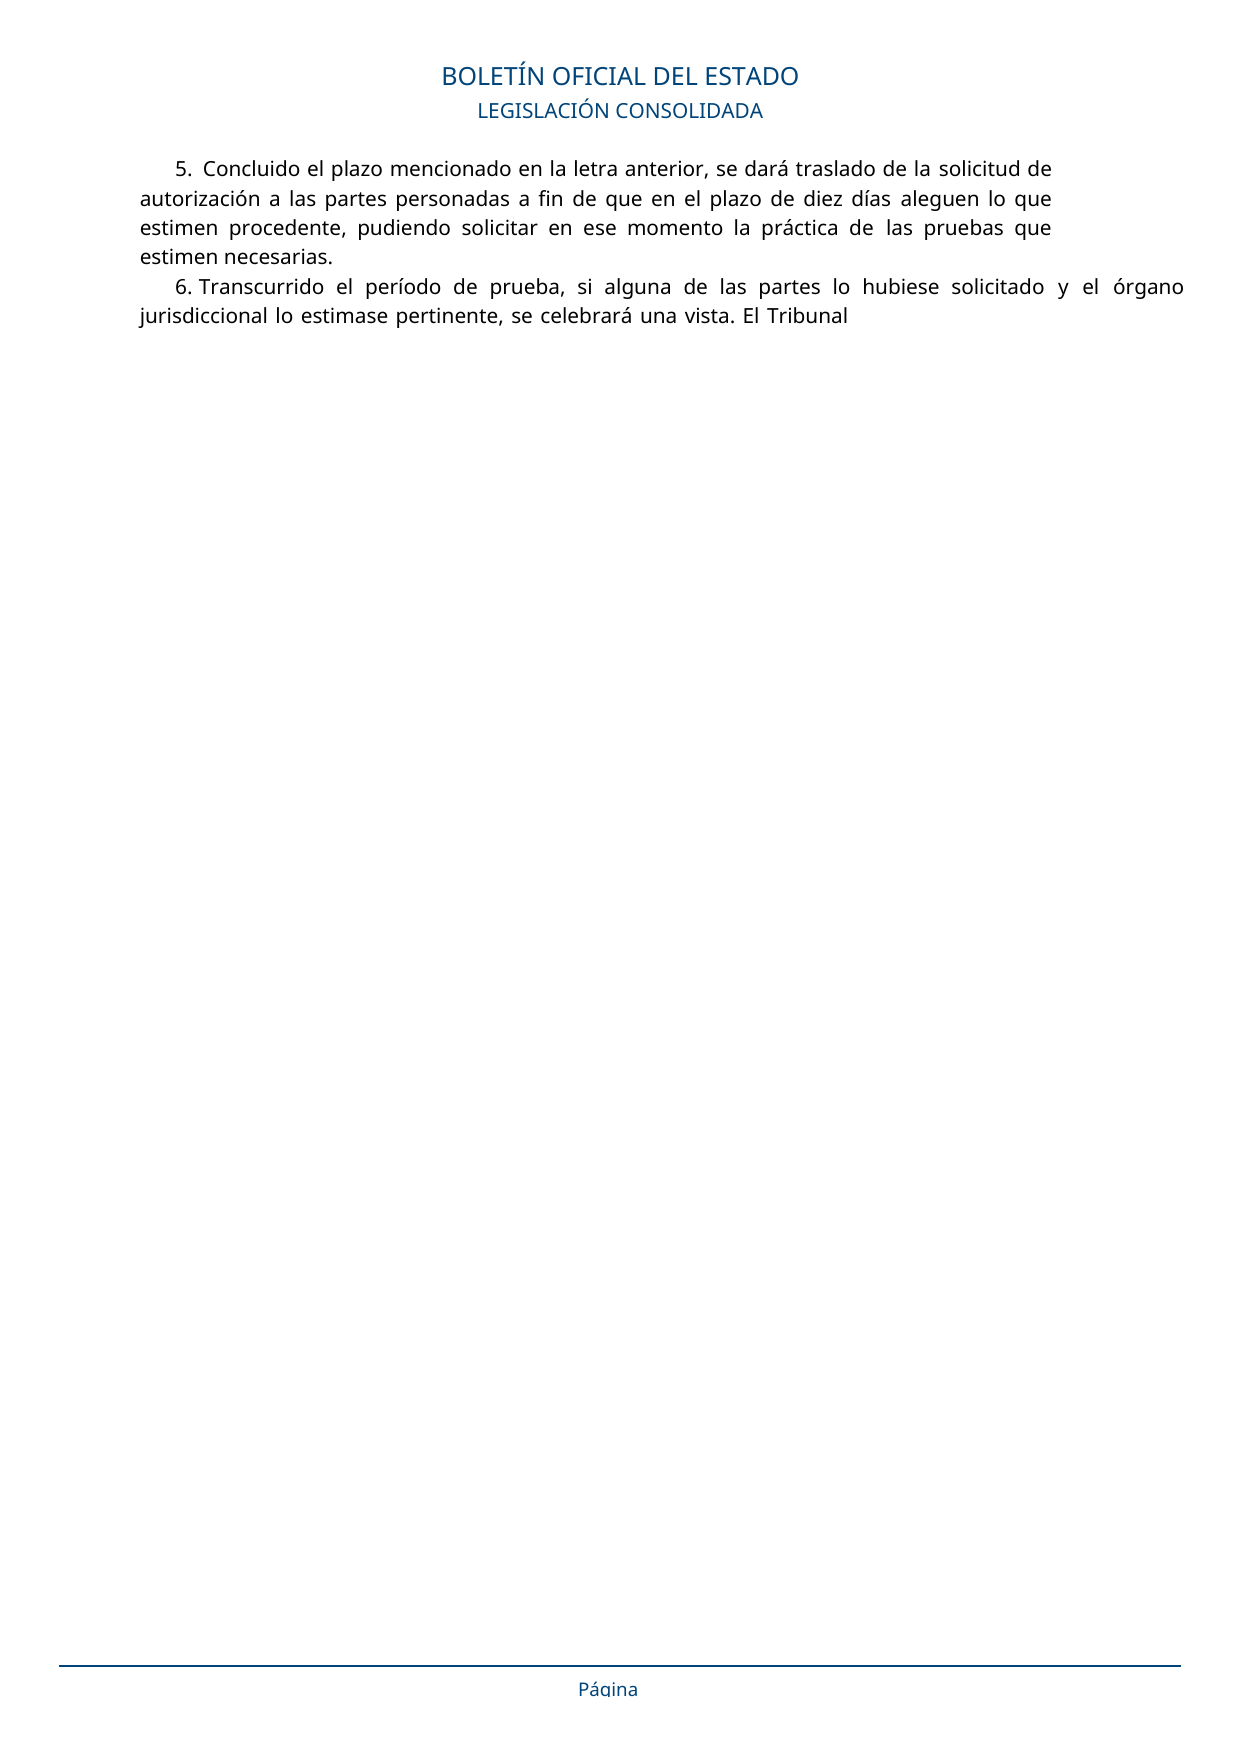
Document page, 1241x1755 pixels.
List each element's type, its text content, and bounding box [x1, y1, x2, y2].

list Concluido el plazo mencionado en la letra anterior, se dará traslado de la solicitud de autorización a las partes personadas a fin de que en el plazo de diez días aleguen lo que estimen procedente, pudiendo solicitar en ese momento la práctica de las pruebas que estimen necesarias. [139, 154, 1052, 271]
list Transcurrido el período de prueba, si alguna de las partes lo hubiese solicitado y el órgano jurisdiccional lo estimase pertinente, se celebrará una vista. El Tribunal [139, 272, 1184, 329]
